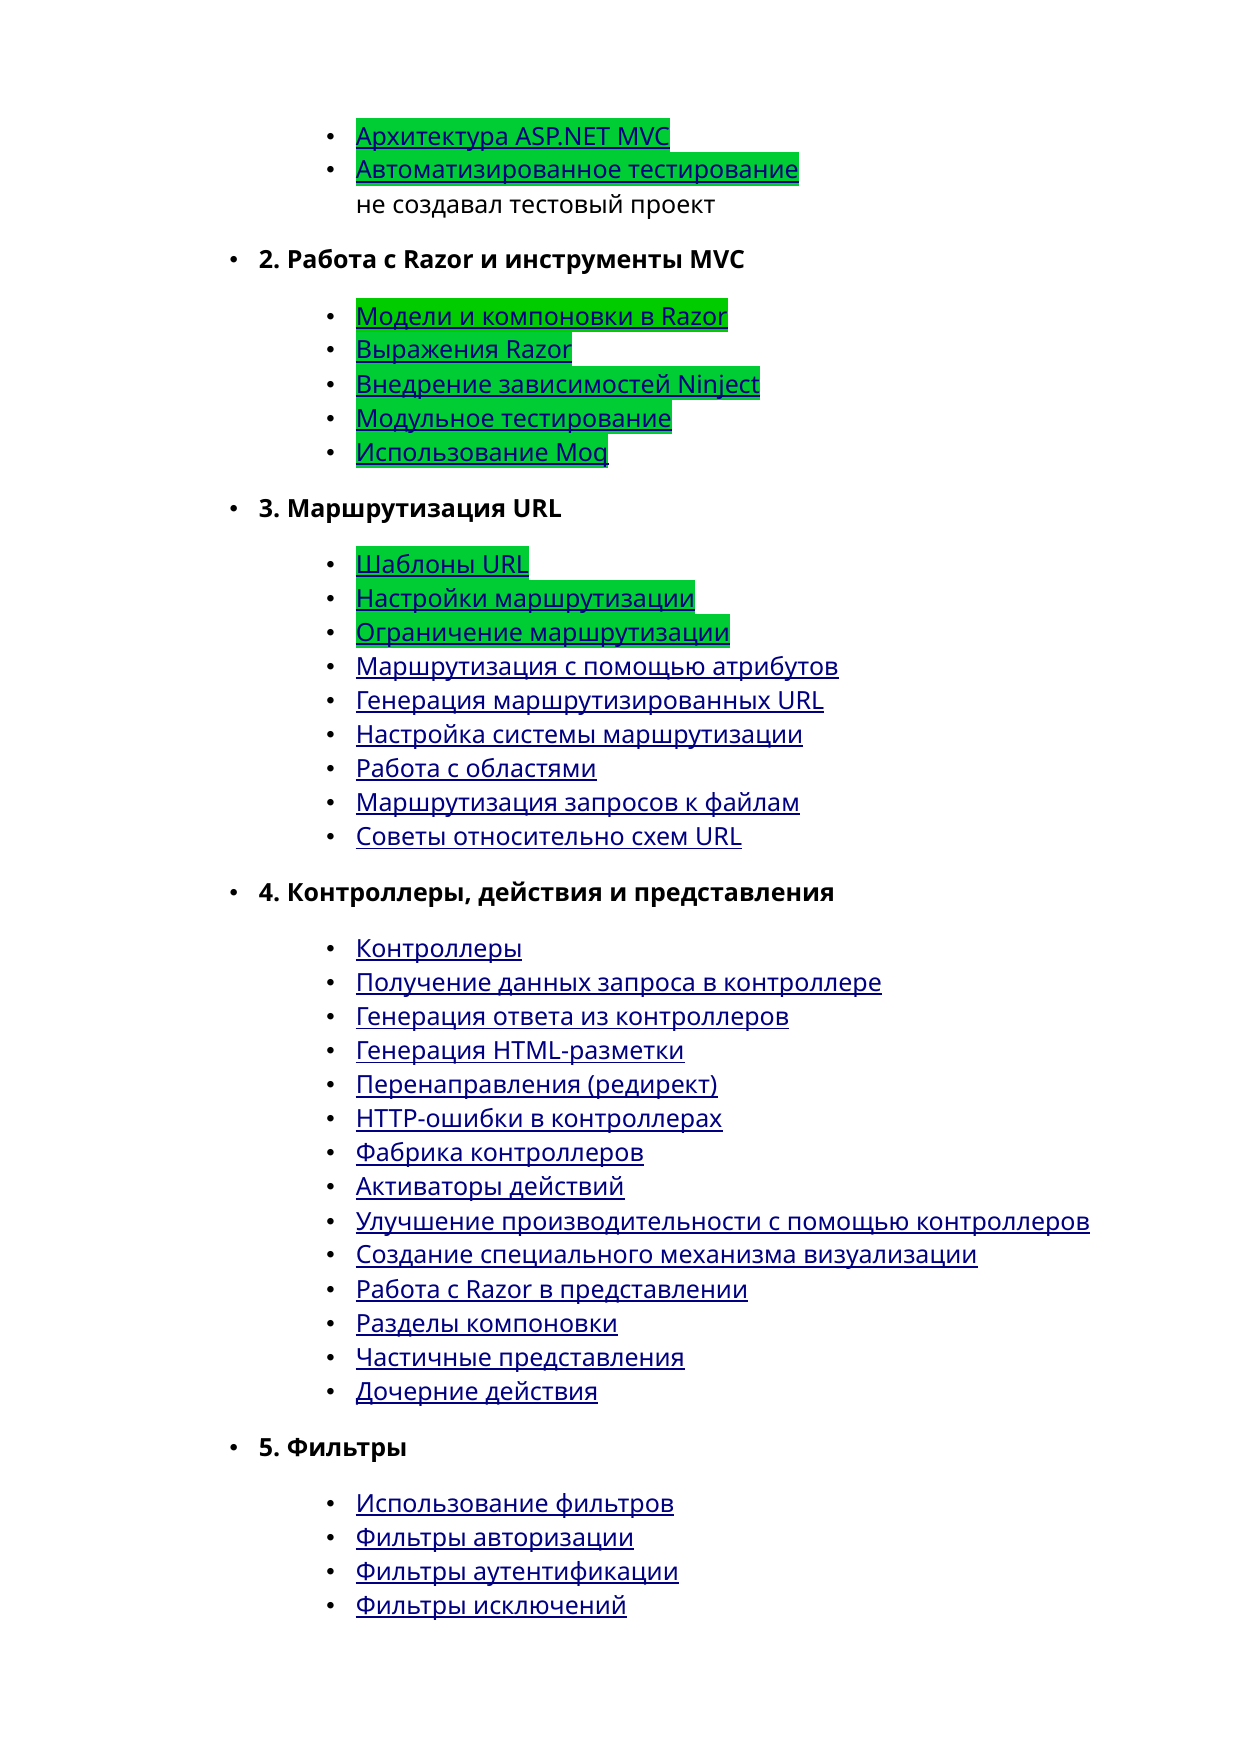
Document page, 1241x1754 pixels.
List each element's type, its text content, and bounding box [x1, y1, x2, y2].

subtitle 3. Маршрутизация URL [229, 490, 1100, 524]
list Настройка системы маршрутизации [326, 717, 1122, 751]
list Фабрика контроллеров [326, 1135, 1122, 1169]
list Выражения Razor [326, 332, 1122, 366]
list Частичные представления [326, 1339, 1122, 1373]
list Работа с Razor в представлении [326, 1271, 1122, 1305]
list Создание специального механизма визуализации [326, 1237, 1122, 1271]
list Фильтры исключений [326, 1587, 1122, 1622]
list Шаблоны URL [326, 546, 1122, 580]
list Маршрутизация запросов к файлам [326, 785, 1122, 819]
list Внедрение зависимостей Ninject [326, 366, 1122, 400]
list Использование фильтров [326, 1485, 1122, 1519]
list Архитектура ASP.NET MVC [326, 118, 1122, 152]
list Маршрутизация с помощью атрибутов [326, 648, 1122, 682]
list Получение данных запроса в контроллере [326, 965, 1122, 999]
list Автоматизированное тестирование [326, 152, 1122, 186]
list Работа с областями [326, 751, 1122, 785]
list не создавал тестовый проект [326, 186, 1122, 220]
list Генерация ответа из контроллеров [326, 999, 1122, 1033]
subtitle 5. Фильтры [229, 1429, 1100, 1463]
list Генерация маршрутизированных URL [326, 682, 1122, 717]
list Модульное тестирование [326, 400, 1122, 434]
list Активаторы действий [326, 1169, 1122, 1203]
subtitle 2. Работа с Razor и инструменты MVC [229, 242, 1100, 276]
list Перенаправления (редирект) [326, 1067, 1122, 1101]
list Использование Moq [326, 434, 1122, 468]
list Настройки маршрутизации [326, 580, 1122, 614]
list Ограничение маршрутизации [326, 614, 1122, 648]
list Фильтры авторизации [326, 1519, 1122, 1553]
list Улучшение производительности с помощью контроллеров [326, 1203, 1122, 1237]
list Модели и компоновки в Razor [326, 298, 1122, 332]
subtitle 4. Контроллеры, действия и представления [229, 875, 1100, 909]
list Контроллеры [326, 931, 1122, 965]
list Генерация HTML-разметки [326, 1033, 1122, 1067]
list Фильтры аутентификации [326, 1553, 1122, 1587]
list Разделы компоновки [326, 1305, 1122, 1339]
list HTTP-ошибки в контроллерах [326, 1101, 1122, 1135]
list Дочерние действия [326, 1373, 1122, 1407]
list Советы относительно схем URL [326, 819, 1122, 853]
